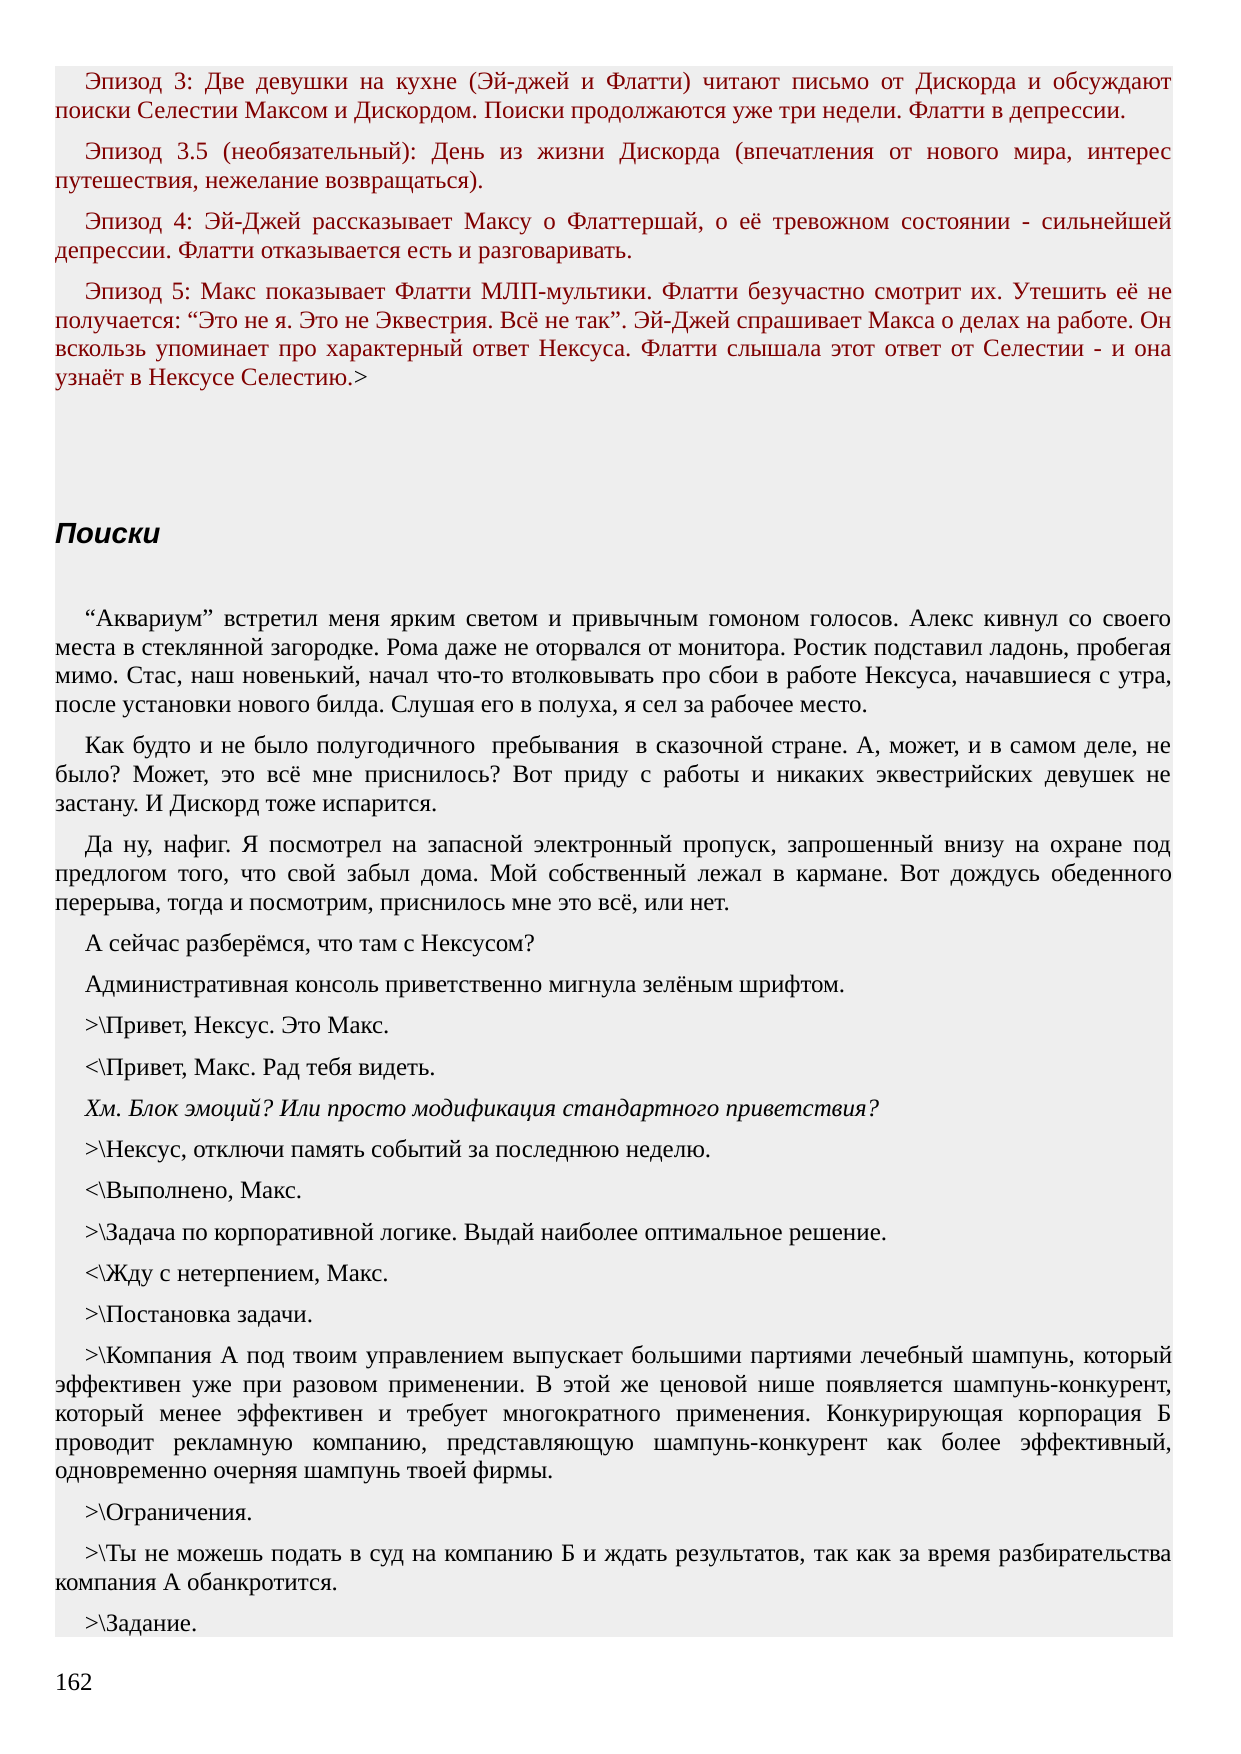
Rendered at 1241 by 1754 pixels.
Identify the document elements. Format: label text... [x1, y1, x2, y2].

text >\Задание. [55, 1608, 1173, 1637]
text Административная консоль приветственно мигнула зелёным шрифтом. [55, 969, 1173, 998]
text >\Постановка задачи. [55, 1299, 1173, 1328]
subtitle Поиски [55, 516, 1173, 549]
text Да ну, нафиг. Я посмотрел на запасной электронный пропуск, запрошенный внизу на охране под предлогом того, что свой забыл дома. Мой собственный лежал в кармане. Вот дождусь обеденного перерыва, тогда и посмотрим, приснилось мне это всё, или нет. [55, 829, 1173, 916]
text >\Нексус, отключи память событий за последнюю неделю. [55, 1134, 1173, 1163]
text >\Ты не можешь подать в суд на компанию Б и ждать результатов, так как за время разбирательства компания А обанкротится. [55, 1538, 1173, 1596]
text >\Компания А под твоим управлением выпускает большими партиями лечебный шампунь, который эффективен уже при разовом применении. В этой же ценовой нише появляется шампунь-конкурент, который менее эффективен и требует многократного применения. Конкурирующая корпорация Б проводит рекламную компанию, представляющую шампунь-конкурент как более эффективный, одновременно очерняя шампунь твоей фирмы. [55, 1341, 1173, 1484]
text “Аквариум” встретил меня ярким светом и привычным гомоном голосов. Алекс кивнул со своего места в стеклянной загородке. Рома даже не оторвался от монитора. Ростик подставил ладонь, пробегая мимо. Стас, наш новенький, начал что-то втолковывать про сбои в работе Нексуса, начавшиеся с утра, после установки нового билда. Слушая его в полуха, я сел за рабочее место. [55, 603, 1173, 718]
text <\Выполнено, Макс. [55, 1176, 1173, 1204]
text >\Задача по корпоративной логике. Выдай наиболее оптимальное решение. [55, 1217, 1173, 1246]
text Эпизод 3: Две девушки на кухне (Эй-джей и Флатти) читают письмо от Дискорда и обсуждают поиски Селестии Максом и Дискордом. Поиски продолжаются уже три недели. Флатти в депрессии. [55, 66, 1173, 123]
text Хм. Блок эмоций? Или просто модификация стандартного приветствия? [55, 1093, 1173, 1122]
text А сейчас разберёмся, что там с Нексусом? [55, 928, 1173, 957]
text >\Привет, Нексус. Это Макс. [55, 1011, 1173, 1039]
text Как будто и не было полугодичного пребывания в сказочной стране. А, может, и в самом деле, не было? Может, это всё мне приснилось? Вот приду с работы и никаких эквестрийских девушек не застану. И Дискорд тоже испарится. [55, 731, 1173, 817]
text <\Привет, Макс. Рад тебя видеть. [55, 1052, 1173, 1081]
text >\Ограничения. [55, 1497, 1173, 1526]
text Эпизод 4: Эй-Джей рассказывает Максу о Флаттершай, о её тревожном состоянии - сильнейшей депрессии. Флатти отказывается есть и разговаривать. [55, 206, 1173, 263]
text Эпизод 3.5 (необязательный): День из жизни Дискорда (впечатления от нового мира, интерес путешествия, нежелание возвращаться). [55, 136, 1173, 193]
text Эпизод 5: Макс показывает Флатти МЛП-мультики. Флатти безучастно смотрит их. Утешить её не получается: “Это не я. Это не Эквестрия. Всё не так”. Эй-Джей спрашивает Макса о делах на работе. Он вскользь упоминает про характерный ответ Нексуса. Флатти слышала этот ответ от Селестии - и она узнаёт в Нексусе Селестию.> [55, 276, 1173, 391]
text <\Жду с нетерпением, Макс. [55, 1258, 1173, 1287]
